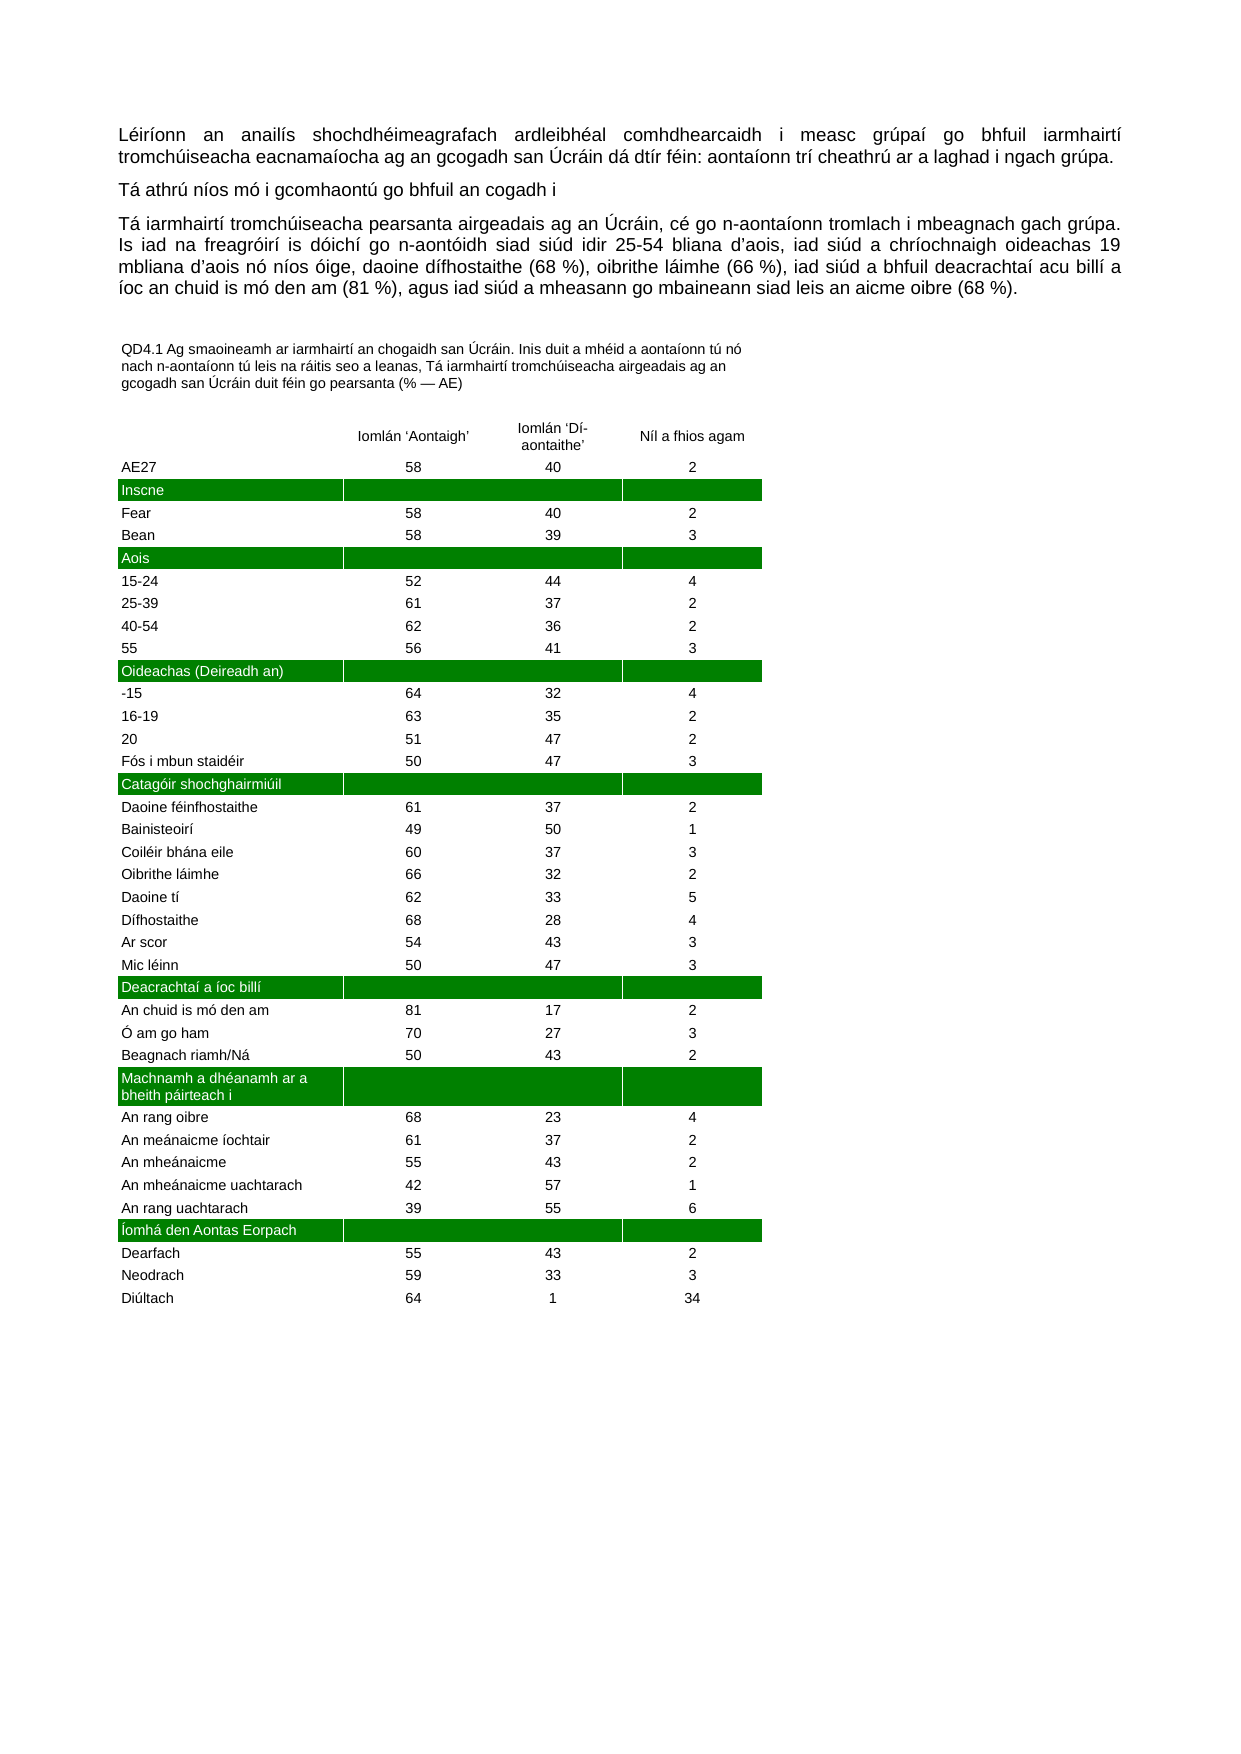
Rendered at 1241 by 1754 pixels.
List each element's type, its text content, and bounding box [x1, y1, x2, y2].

table_cell Oibrithe láimhe [118, 863, 343, 886]
table_cell 42 [344, 1174, 483, 1196]
table_cell 2 [623, 456, 762, 479]
table_cell 59 [344, 1264, 483, 1287]
table_cell 25-39 [118, 592, 343, 614]
table_cell 16-19 [118, 705, 343, 727]
table_cell 2 [623, 705, 762, 727]
table_cell 55 [344, 1242, 483, 1264]
table_cell Dearfach [118, 1242, 343, 1264]
table_cell 81 [344, 999, 483, 1021]
table_cell 47 [483, 954, 622, 976]
table_cell 61 [344, 795, 483, 818]
table_cell Coiléir bhána eile [118, 841, 343, 863]
table_cell 68 [344, 1106, 483, 1128]
table_cell [344, 976, 483, 999]
table_cell 33 [483, 886, 622, 908]
table_cell [118, 417, 343, 456]
table_cell An mheánaicme uachtarach [118, 1174, 343, 1196]
table_cell 4 [623, 1106, 762, 1128]
table_cell 2 [623, 615, 762, 637]
table_cell 55 [344, 1151, 483, 1174]
table_cell Aois [118, 547, 343, 569]
table_cell [344, 773, 483, 795]
table_cell [483, 1219, 622, 1242]
table_cell 50 [344, 954, 483, 976]
table_cell 2 [623, 999, 762, 1021]
table_cell 5 [623, 886, 762, 908]
table_cell [344, 660, 483, 682]
table_cell 23 [483, 1106, 622, 1128]
table_cell [344, 394, 483, 417]
text Tá athrú níos mó i gcomhaontú go bhfuil an cogadh i [118, 179, 1122, 201]
table_cell 40-54 [118, 615, 343, 637]
table_cell Iomlán ‘Dí-aontaithe’ [483, 417, 622, 456]
table_cell 57 [483, 1174, 622, 1196]
table_cell 35 [483, 705, 622, 727]
table_cell 6 [623, 1196, 762, 1219]
table_cell 4 [623, 569, 762, 592]
table_cell Iomlán ‘Aontaigh’ [344, 417, 483, 456]
table_cell 60 [344, 841, 483, 863]
table_cell 27 [483, 1021, 622, 1044]
table_cell 28 [483, 908, 622, 931]
table_cell 1 [483, 1287, 622, 1309]
table_cell 58 [344, 524, 483, 547]
table_cell 3 [623, 931, 762, 953]
table_cell Níl a fhios agam [623, 417, 762, 456]
table_cell 2 [623, 592, 762, 614]
table_cell [344, 1067, 483, 1106]
table_cell 68 [344, 908, 483, 931]
table_cell [623, 547, 762, 569]
table_cell Mic léinn [118, 954, 343, 976]
table_cell 70 [344, 1021, 483, 1044]
table_cell 39 [483, 524, 622, 547]
table_cell 20 [118, 728, 343, 750]
table_cell Inscne [118, 479, 343, 501]
table_cell 3 [623, 750, 762, 773]
table_cell [623, 976, 762, 999]
table_cell [623, 479, 762, 501]
table_cell Daoine féinfhostaithe [118, 795, 343, 818]
table_cell Deacrachtaí a íoc billí [118, 976, 343, 999]
table_cell Dífhostaithe [118, 908, 343, 931]
table_cell Neodrach [118, 1264, 343, 1287]
table_cell 4 [623, 908, 762, 931]
table_cell 1 [623, 818, 762, 841]
table_cell 62 [344, 886, 483, 908]
table_cell 3 [623, 1264, 762, 1287]
table_cell [623, 773, 762, 795]
table_cell Ar scor [118, 931, 343, 953]
text Léiríonn an anailís shochdhéimeagrafach ardleibhéal comhdhearcaidh i measc grúpaí go bhfuil iarmhairtí tromchúiseacha eacnamaíocha ag an gcogadh san Úcráin dá dtír féin: aontaíonn trí cheathrú ar a laghad i ngach grúpa. [118, 124, 1122, 167]
table_cell [344, 479, 483, 501]
table_cell [483, 660, 622, 682]
table_cell Bainisteoirí [118, 818, 343, 841]
table_cell 17 [483, 999, 622, 1021]
table_cell [483, 773, 622, 795]
table_cell Daoine tí [118, 886, 343, 908]
table_cell 64 [344, 1287, 483, 1309]
table_cell An meánaicme íochtair [118, 1129, 343, 1151]
table_cell 43 [483, 1044, 622, 1067]
table_cell [344, 1219, 483, 1242]
table_cell Diúltach [118, 1287, 343, 1309]
table_cell 43 [483, 1151, 622, 1174]
table_cell 2 [623, 728, 762, 750]
table_cell 37 [483, 795, 622, 818]
table_cell 43 [483, 931, 622, 953]
table_cell [623, 660, 762, 682]
table_cell 2 [623, 1129, 762, 1151]
table_cell An chuid is mó den am [118, 999, 343, 1021]
table_cell 2 [623, 795, 762, 818]
table_cell An rang oibre [118, 1106, 343, 1128]
table_cell 52 [344, 569, 483, 592]
table_cell 55 [483, 1196, 622, 1219]
table_cell 2 [623, 1151, 762, 1174]
table_cell -15 [118, 682, 343, 705]
table_cell 32 [483, 682, 622, 705]
table_cell 61 [344, 592, 483, 614]
table_cell 44 [483, 569, 622, 592]
table_cell Fear [118, 501, 343, 524]
table_cell 2 [623, 1044, 762, 1067]
table_cell Oideachas (Deireadh an) [118, 660, 343, 682]
table_cell 37 [483, 592, 622, 614]
table_cell 34 [623, 1287, 762, 1309]
table_cell 63 [344, 705, 483, 727]
table_cell 54 [344, 931, 483, 953]
table_cell 58 [344, 501, 483, 524]
table_cell Machnamh a dhéanamh ar a bheith páirteach i [118, 1067, 343, 1106]
table_cell 15-24 [118, 569, 343, 592]
table_cell Íomhá den Aontas Eorpach [118, 1219, 343, 1242]
table_cell Beagnach riamh/Ná [118, 1044, 343, 1067]
table_cell 3 [623, 954, 762, 976]
table_cell 50 [483, 818, 622, 841]
table_cell 43 [483, 1242, 622, 1264]
table_cell [623, 1067, 762, 1106]
table_cell 37 [483, 1129, 622, 1151]
table_cell 41 [483, 637, 622, 660]
table_cell 49 [344, 818, 483, 841]
table_cell [483, 1067, 622, 1106]
table_cell [118, 394, 343, 417]
table_cell [623, 394, 762, 417]
table_cell 55 [118, 637, 343, 660]
table_cell 1 [623, 1174, 762, 1196]
table_cell 32 [483, 863, 622, 886]
table_cell 33 [483, 1264, 622, 1287]
table_cell 50 [344, 1044, 483, 1067]
table_cell 47 [483, 728, 622, 750]
table_cell 39 [344, 1196, 483, 1219]
table_cell 58 [344, 456, 483, 479]
table_cell [623, 1219, 762, 1242]
table_cell 47 [483, 750, 622, 773]
table_cell Bean [118, 524, 343, 547]
table_cell 61 [344, 1129, 483, 1151]
table_cell 3 [623, 1021, 762, 1044]
table_cell Ó am go ham [118, 1021, 343, 1044]
text Tá iarmhairtí tromchúiseacha pearsanta airgeadais ag an Úcráin, cé go n-aontaíonn tromlach i mbeagnach gach grúpa. Is iad na freagróirí is dóichí go n-aontóidh siad siúd idir 25-54 bliana d’aois, iad siúd a chríochnaigh oideachas 19 mbliana d’aois nó níos óige, daoine dífhostaithe (68 %), oibrithe láimhe (66 %), iad siúd a bhfuil deacrachtaí acu billí a íoc an chuid is mó den am (81 %), agus iad siúd a mheasann go mbaineann siad leis an aicme oibre (68 %). [118, 212, 1122, 299]
table_cell 36 [483, 615, 622, 637]
table_cell 2 [623, 863, 762, 886]
table_cell 62 [344, 615, 483, 637]
table_cell [483, 547, 622, 569]
table_cell 37 [483, 841, 622, 863]
table_cell AE27 [118, 456, 343, 479]
table_header QD4.1 Ag smaoineamh ar iarmhairtí an chogaidh san Úcráin. Inis duit a mhéid a aontaíonn tú nó nach n-aontaíonn tú leis na ráitis seo a leanas, Tá iarmhairtí tromchúiseacha airgeadais ag an gcogadh san Úcráin duit féin go pearsanta (% — AE) [118, 338, 762, 394]
table_cell 2 [623, 501, 762, 524]
table_cell 2 [623, 1242, 762, 1264]
table_cell 51 [344, 728, 483, 750]
table_cell 3 [623, 841, 762, 863]
table_cell 4 [623, 682, 762, 705]
table_cell [483, 479, 622, 501]
table_cell 3 [623, 637, 762, 660]
table_cell [344, 547, 483, 569]
table_cell 56 [344, 637, 483, 660]
table_cell 50 [344, 750, 483, 773]
table_cell 40 [483, 501, 622, 524]
table_cell Fós i mbun staidéir [118, 750, 343, 773]
table_cell 40 [483, 456, 622, 479]
table_cell An rang uachtarach [118, 1196, 343, 1219]
table_cell [483, 976, 622, 999]
table_cell [483, 394, 622, 417]
table_cell Catagóir shochghairmiúil [118, 773, 343, 795]
table_cell An mheánaicme [118, 1151, 343, 1174]
table_cell 64 [344, 682, 483, 705]
table_cell 3 [623, 524, 762, 547]
table_cell 66 [344, 863, 483, 886]
